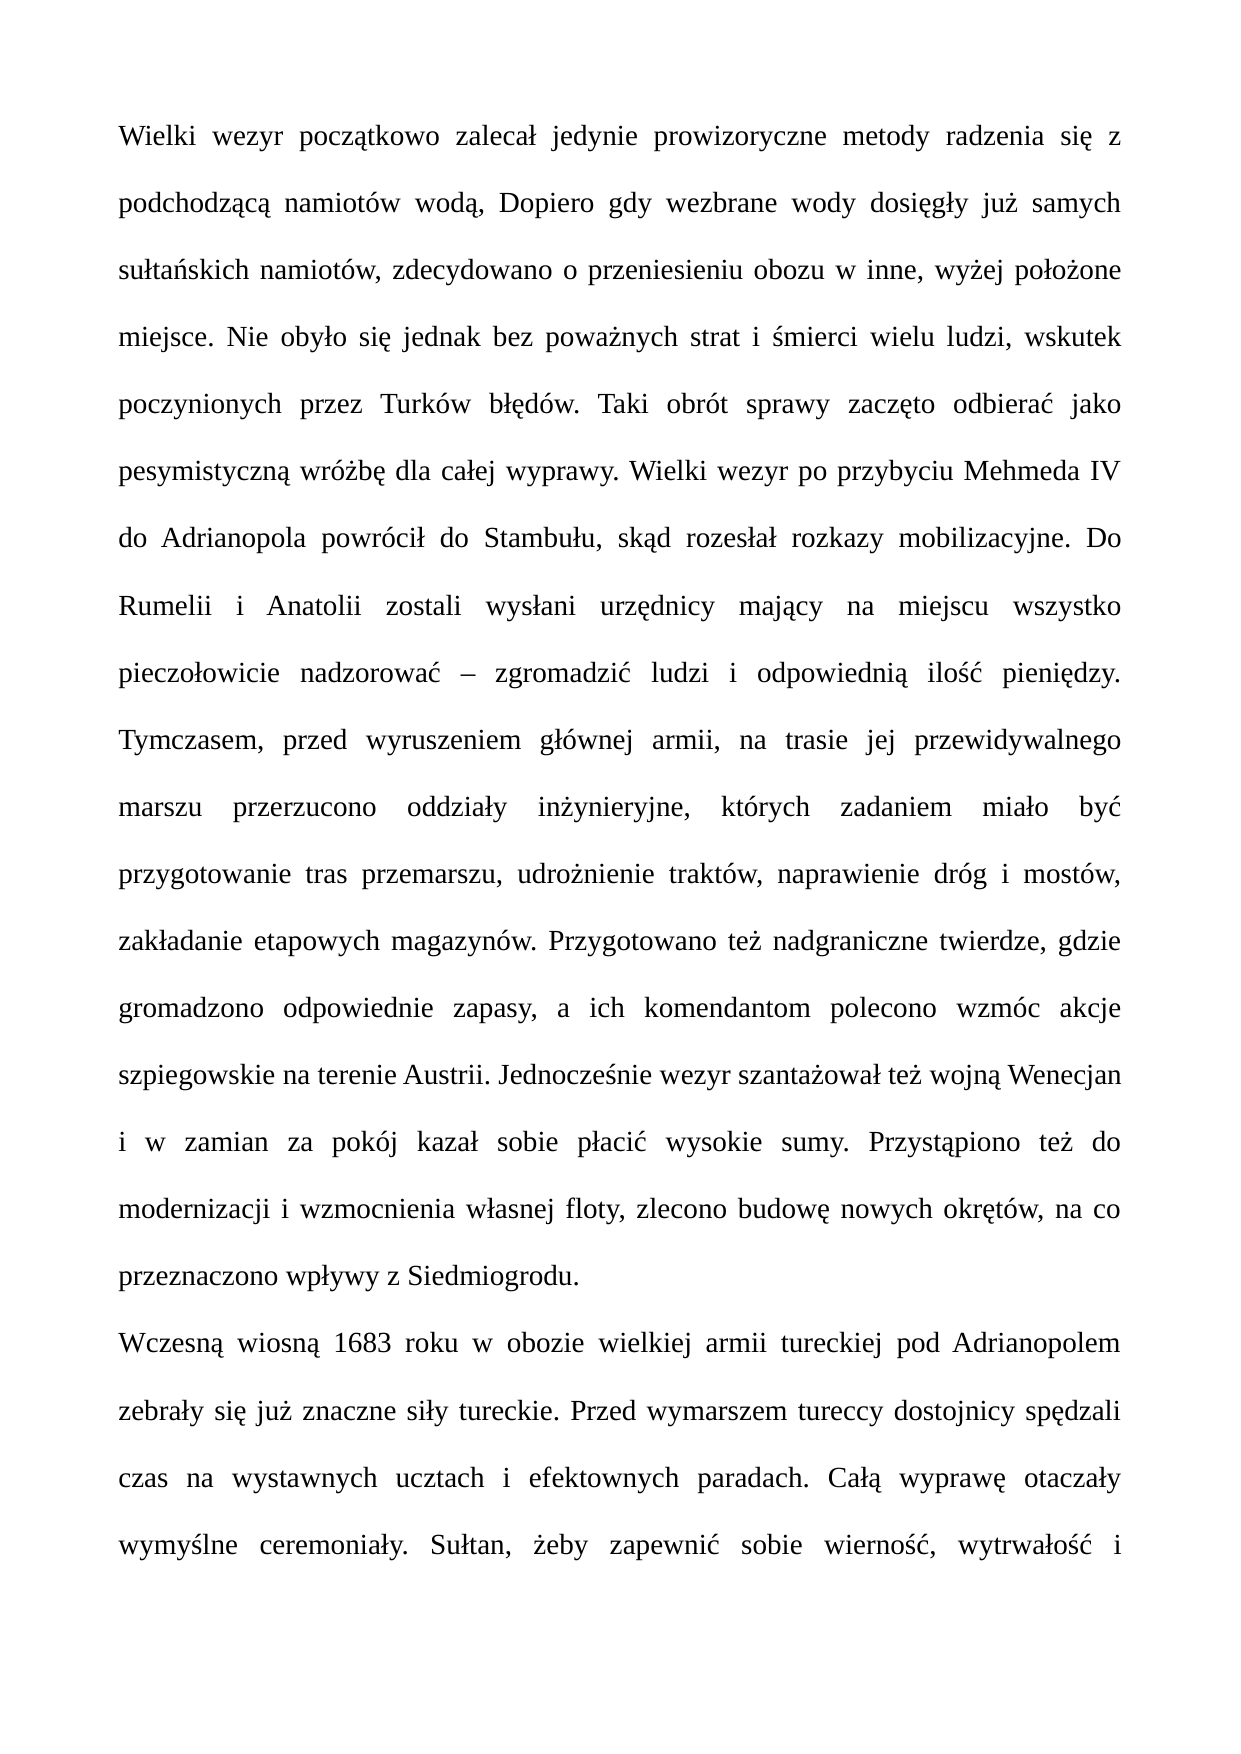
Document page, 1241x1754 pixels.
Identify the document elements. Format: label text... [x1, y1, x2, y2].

text Wielki wezyr początkowo zalecał jedynie prowizoryczne metody radzenia się z podchodzącą namiotów wodą, Dopiero gdy wezbrane wody dosięgły już samych sułtańskich namiotów, zdecydowano o przeniesieniu obozu w inne, wyżej położone miejsce. Nie obyło się jednak bez poważnych strat i śmierci wielu ludzi, wskutek poczynionych przez Turków błędów. Taki obrót sprawy zaczęto odbierać jako pesymistyczną wróżbę dla całej wyprawy. Wielki wezyr po przybyciu Mehmeda IV do Adrianopola powrócił do Stambułu, skąd rozesłał rozkazy mobilizacyjne. Do Rumelii i Anatolii zostali wysłani urzędnicy mający na miejscu wszystko pieczołowicie nadzorować – zgromadzić ludzi i odpowiednią ilość pieniędzy. Tymczasem, przed wyruszeniem głównej armii, na trasie jej przewidywalnego marszu przerzucono oddziały inżynieryjne, których zadaniem miało być przygotowanie tras przemarszu, udrożnienie traktów, naprawienie dróg i mostów, zakładanie etapowych magazynów. Przygotowano też nadgraniczne twierdze, gdzie gromadzono odpowiednie zapasy, a ich komendantom polecono wzmóc akcje szpiegowskie na terenie Austrii. Jednocześnie wezyr szantażował też wojną Wenecjan i w zamian za pokój kazał sobie płacić wysokie sumy. Przystąpiono też do modernizacji i wzmocnienia własnej floty, zlecono budowę nowych okrętów, na co przeznaczono wpływy z Siedmiogrodu. [118, 118, 1122, 1292]
text Wczesną wiosną 1683 roku w obozie wielkiej armii tureckiej pod Adrianopolem zebrały się już znaczne siły tureckie. Przed wymarszem tureccy dostojnicy spędzali czas na wystawnych ucztach i efektownych paradach. Całą wyprawę otaczały wymyślne ceremoniały. Sułtan, żeby zapewnić sobie wierność, wytrwałość i [118, 1326, 1122, 1560]
